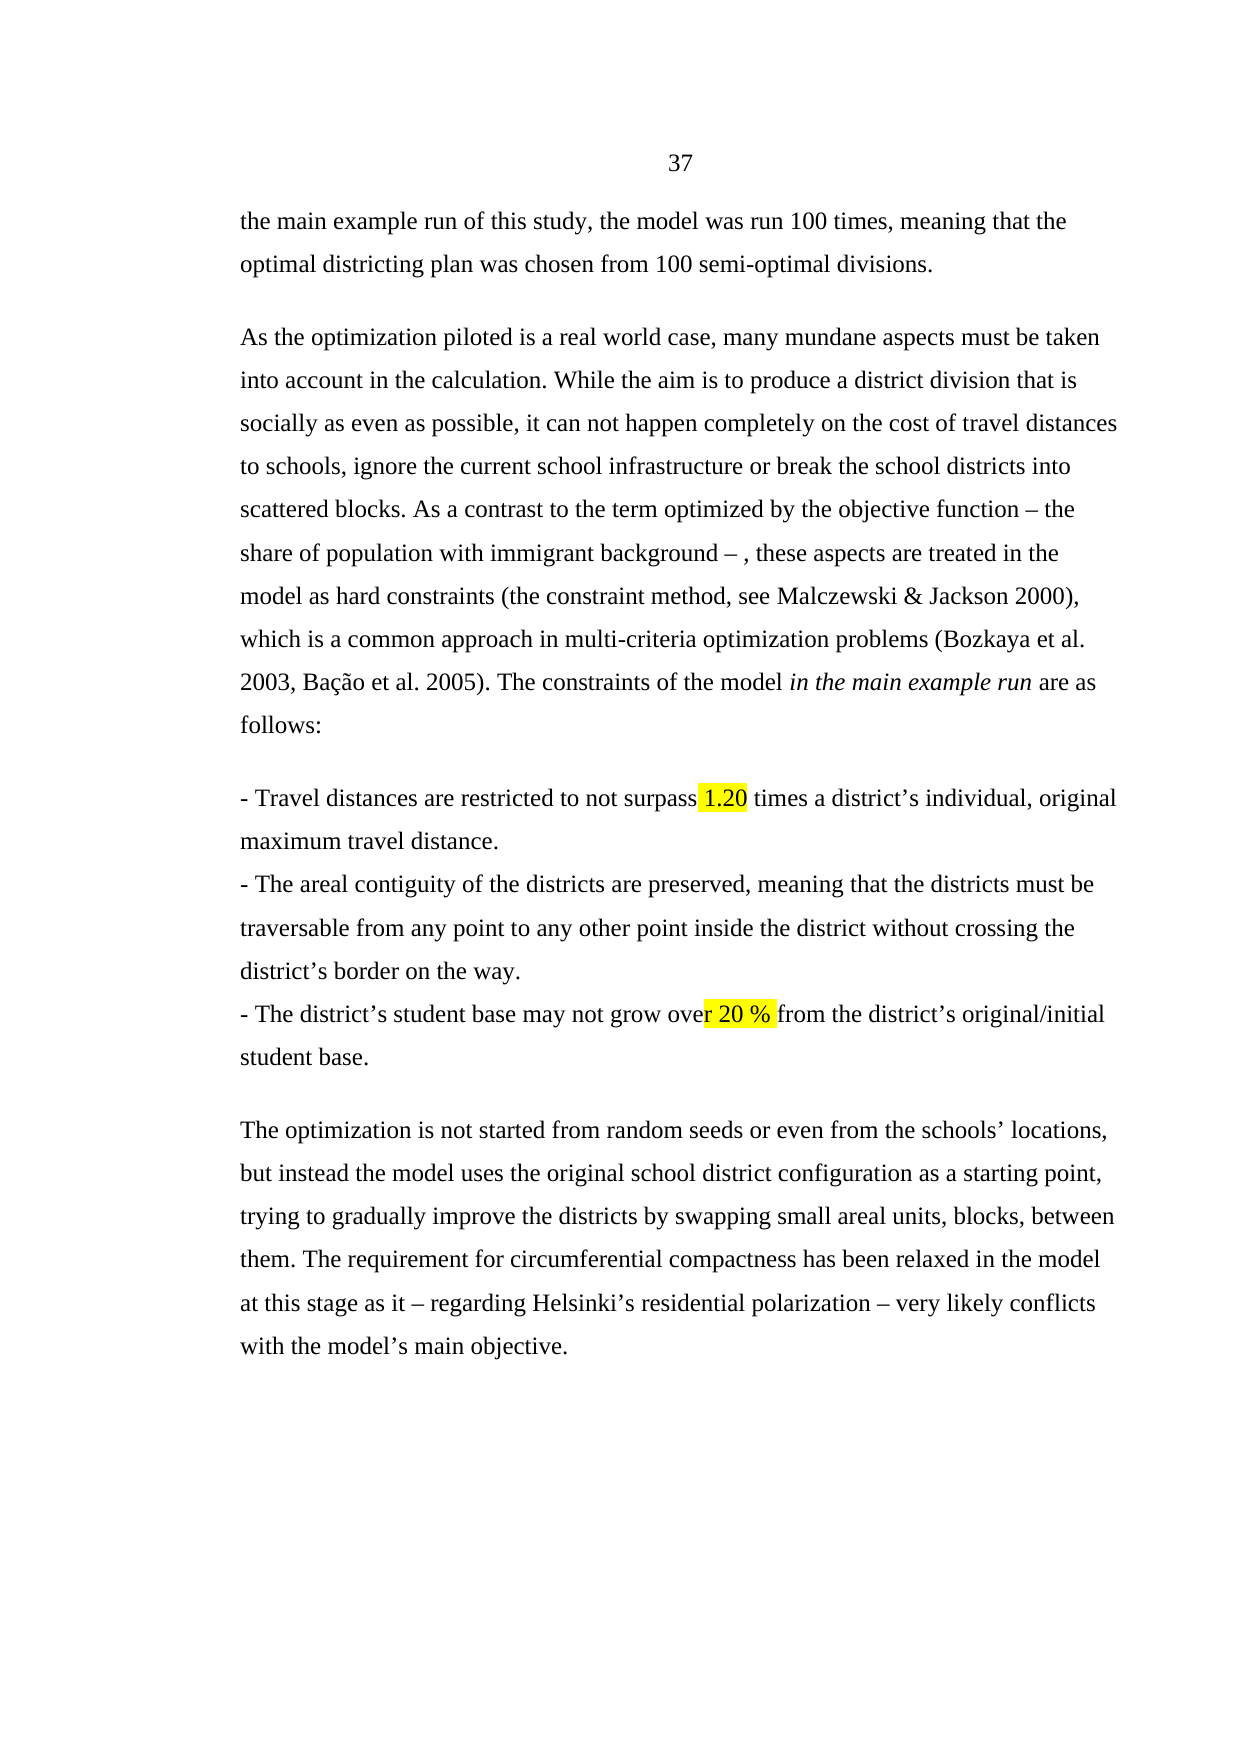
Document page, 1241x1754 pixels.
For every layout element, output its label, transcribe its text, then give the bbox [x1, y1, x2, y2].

text As the optimization piloted is a real world case, many mundane aspects must be taken into account in the calculation. While the aim is to produce a district division that is socially as even as possible, it can not happen completely on the cost of travel distances to schools, ignore the current school infrastructure or break the school districts into scattered blocks. As a contrast to the term optimized by the objective function – the share of population with immigrant background – , these aspects are treated in the model as hard constraints (the constraint method, see Malczewski & Jackson 2000), which is a common approach in multi-criteria optimization problems (Bozkaya et al. 2003, Bação et al. 2005). The constraints of the model in the main example run are as follows: [240, 322, 1121, 739]
text The optimization is not started from random seeds or even from the schools’ locations, but instead the model uses the original school district configuration as a starting point, trying to gradually improve the districts by swapping small areal units, blocks, between them. The requirement for circumferential compactness has been relaxed in the model at this stage as it – regarding Helsinki’s residential polarization – very likely conflicts with the model’s main objective. [240, 1115, 1121, 1359]
text the main example run of this study, the model was run 100 times, meaning that the optimal districting plan was chosen from 100 semi-optimal divisions. [240, 206, 1121, 278]
text - Travel distances are restricted to not surpass 1.20 times a district’s individual, original maximum travel distance. - The areal contiguity of the districts are preserved, meaning that the districts must be traversable from any point to any other point inside the district without crossing the district’s border on the way. - The district’s student base may not grow over 20 % from the district’s original/initial student base. [240, 783, 1121, 1071]
